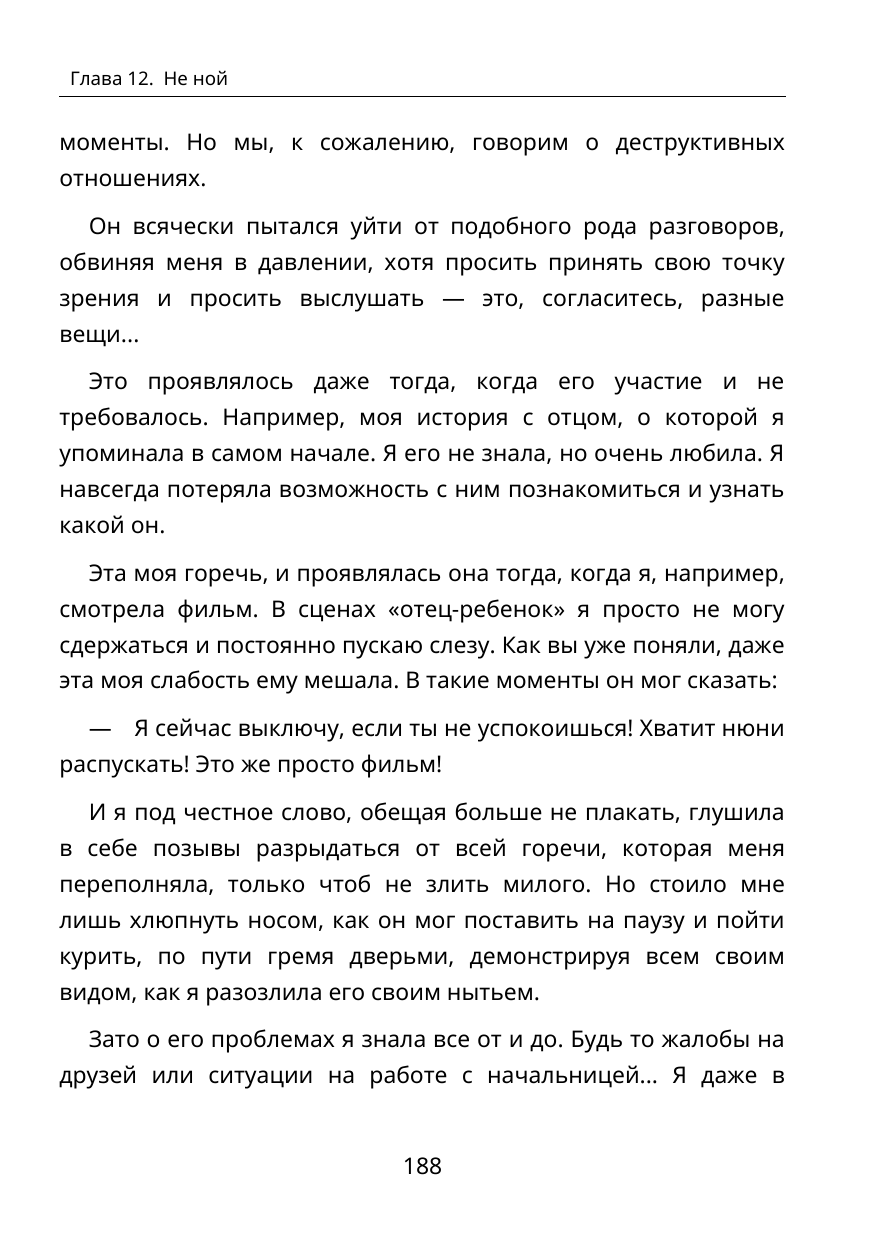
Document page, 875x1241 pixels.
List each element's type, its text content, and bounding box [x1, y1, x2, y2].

text Зато о его проблемах я знала все от и до. Будь то жалобы на друзей или ситуации на работе с начальницей... Я даже в [59, 1023, 786, 1090]
text моменты. Но мы, к сожалению, говорим о деструктивных отношениях. [59, 126, 786, 193]
list Я сейчас выключу, если ты не успокоишься! Хватит нюни распускать! Это же просто фильм! [59, 712, 786, 779]
text И я под честное слово, обещая больше не плакать, глушила в себе позывы разрыдаться от всей горечи, которая меня переполняла, только чтоб не злить милого. Но стоило мне лишь хлюпнуть носом, как он мог поставить на паузу и пойти курить, по пути гремя дверьми, демонстрируя всем своим видом, как я разозлила его своим нытьем. [59, 796, 786, 1007]
text Он всячески пытался уйти от подобного рода разговоров, обвиняя меня в давлении, хотя просить принять свою точку зрения и просить выслушать — это, согласитесь, разные вещи... [59, 210, 786, 349]
text Эта моя горечь, и проявлялась она тогда, когда я, например, смотрела фильм. В сценах «отец-ребенок» я просто не могу сдержаться и постоянно пускаю слезу. Как вы уже поняли, даже эта моя слабость ему мешала. В такие моменты он мог сказать: [59, 557, 786, 696]
text Это проявлялось даже тогда, когда его участие и не требовалось. Например, моя история с отцом, о которой я упоминала в самом начале. Я его не знала, но очень любила. Я навсегда потеряла возможность с ним познакомиться и узнать какой он. [59, 365, 786, 540]
